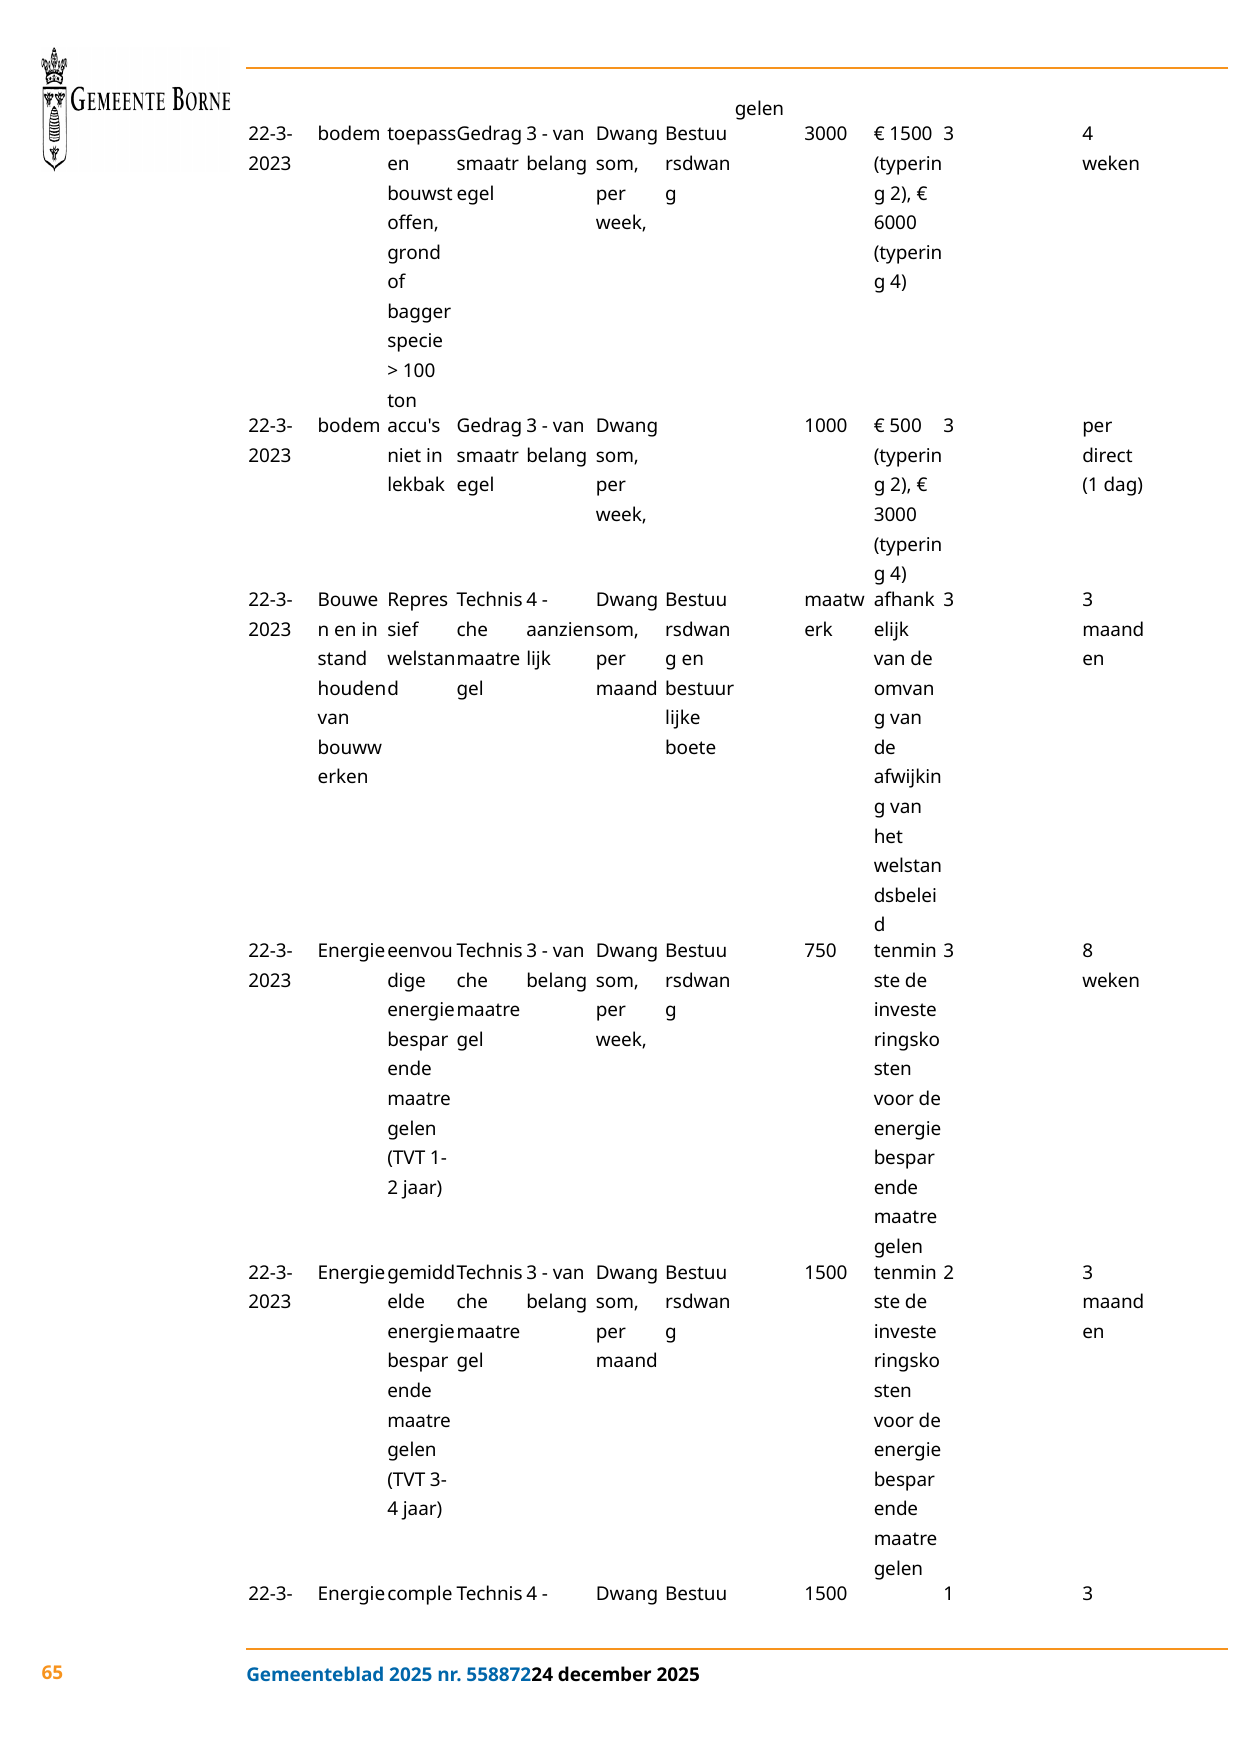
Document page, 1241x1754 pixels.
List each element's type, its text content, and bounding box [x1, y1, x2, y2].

table_cell toepassen bouwstoffen, grond of baggerspecie > 100 ton [387, 121, 456, 412]
table_cell 22-3-2023 [248, 121, 317, 412]
table_cell [596, 95, 665, 121]
table_cell accu's niet in lekbak [387, 413, 456, 586]
table_cell [665, 413, 734, 586]
table_cell 22-3- [248, 1580, 317, 1606]
table_cell [318, 95, 387, 121]
table_cell Energie [318, 937, 387, 1259]
table_cell 1 [943, 1580, 1013, 1606]
table_cell [735, 121, 804, 412]
table_cell Energie [318, 1259, 387, 1580]
table_cell [1013, 1580, 1082, 1606]
table_cell [1013, 1259, 1082, 1580]
table_cell [735, 1580, 804, 1606]
table_cell [1013, 586, 1082, 937]
table_cell [804, 95, 873, 121]
table_cell 3 maanden [1082, 586, 1152, 937]
table_cell 4 - aanzienlijk [526, 586, 596, 937]
table_cell 4 [526, 1580, 596, 1606]
table_cell Technis [456, 1580, 526, 1606]
table_cell 3 [943, 121, 1013, 412]
table_cell 22-3-2023 [248, 937, 317, 1259]
table_cell Technische maatregel [456, 1259, 526, 1580]
table_cell [248, 95, 317, 121]
table_cell Dwangsom, per week, [596, 937, 665, 1259]
table_cell 1000 [804, 413, 873, 586]
table_cell [874, 1580, 943, 1606]
table_cell [456, 95, 526, 121]
table_cell Bouwen en in stand houden van bouwwerken [318, 586, 387, 937]
table_cell [735, 937, 804, 1259]
table_cell Bestuursdwang [665, 1259, 734, 1580]
table_cell Dwangsom, per week, [596, 121, 665, 412]
table_cell Bestuu [665, 1580, 734, 1606]
table_cell 3 [943, 413, 1013, 586]
picture [41, 47, 231, 172]
table_cell Dwang [596, 1580, 665, 1606]
table_cell 22-3-2023 [248, 586, 317, 937]
table_cell 4 weken [1082, 121, 1152, 412]
table_cell 3000 [804, 121, 873, 412]
table_cell gelen [735, 95, 804, 121]
table_cell Gedragsmaatregel [456, 413, 526, 586]
table_cell eenvoudige energiebesparende maatregelen (TVT 1-2 jaar) [387, 937, 456, 1259]
table_cell [665, 95, 734, 121]
table_cell comple [387, 1580, 456, 1606]
table_cell Bestuursdwang [665, 937, 734, 1259]
table_cell Bestuursdwang en bestuurlijke boete [665, 586, 734, 937]
table_cell [526, 95, 596, 121]
table_cell Dwangsom, per week, [596, 413, 665, 586]
table_cell 1500 [804, 1580, 873, 1606]
table_cell € 1500 (typering 2), € 6000 (typering 4) [874, 121, 943, 412]
table_cell [874, 95, 943, 121]
table_cell 750 [804, 937, 873, 1259]
table_cell 22-3-2023 [248, 1259, 317, 1580]
table_cell bodem [318, 413, 387, 586]
table_cell tenminste de investeringskosten voor de energiebesparende maatregelen [874, 1259, 943, 1580]
table_cell [735, 1259, 804, 1580]
table_cell [943, 95, 1013, 121]
table_cell Gedragsmaatregel [456, 121, 526, 412]
table_cell 8 weken [1082, 937, 1152, 1259]
table_cell [1082, 95, 1152, 121]
table_cell Technische maatregel [456, 586, 526, 937]
table_cell [1013, 413, 1082, 586]
table_cell 3 - van belang [526, 937, 596, 1259]
table_cell [1013, 121, 1082, 412]
table_cell [387, 95, 456, 121]
table_cell maatwerk [804, 586, 873, 937]
table_cell 3 [943, 586, 1013, 937]
table_cell € 500 (typering 2), € 3000 (typering 4) [874, 413, 943, 586]
table_cell 3 maanden [1082, 1259, 1152, 1580]
table_cell 3 [1082, 1580, 1152, 1606]
table_cell [735, 413, 804, 586]
table_cell tenminste de investeringskosten voor de energiebesparende maatregelen [874, 937, 943, 1259]
table_cell per direct (1 dag) [1082, 413, 1152, 586]
table_cell 3 - van belang [526, 1259, 596, 1580]
table_cell 22-3-2023 [248, 413, 317, 586]
table_cell 3 [943, 937, 1013, 1259]
table_cell gemiddelde energiebesparende maatregelen (TVT 3-4 jaar) [387, 1259, 456, 1580]
table_cell 2 [943, 1259, 1013, 1580]
table_cell [1013, 95, 1082, 121]
table_cell Repressief welstand [387, 586, 456, 937]
table_cell [735, 586, 804, 937]
table_cell 3 - van belang [526, 121, 596, 412]
table_cell 1500 [804, 1259, 873, 1580]
table_cell bodem [318, 121, 387, 412]
table_cell Bestuursdwang [665, 121, 734, 412]
table_cell Dwangsom, per maand [596, 1259, 665, 1580]
table_cell 3 - van belang [526, 413, 596, 586]
table_cell Dwangsom, per maand [596, 586, 665, 937]
table_cell [1013, 937, 1082, 1259]
table_cell Technische maatregel [456, 937, 526, 1259]
table_cell Energie [318, 1580, 387, 1606]
table_cell afhankelijk van de omvang van de afwijking van het welstandsbeleid [874, 586, 943, 937]
